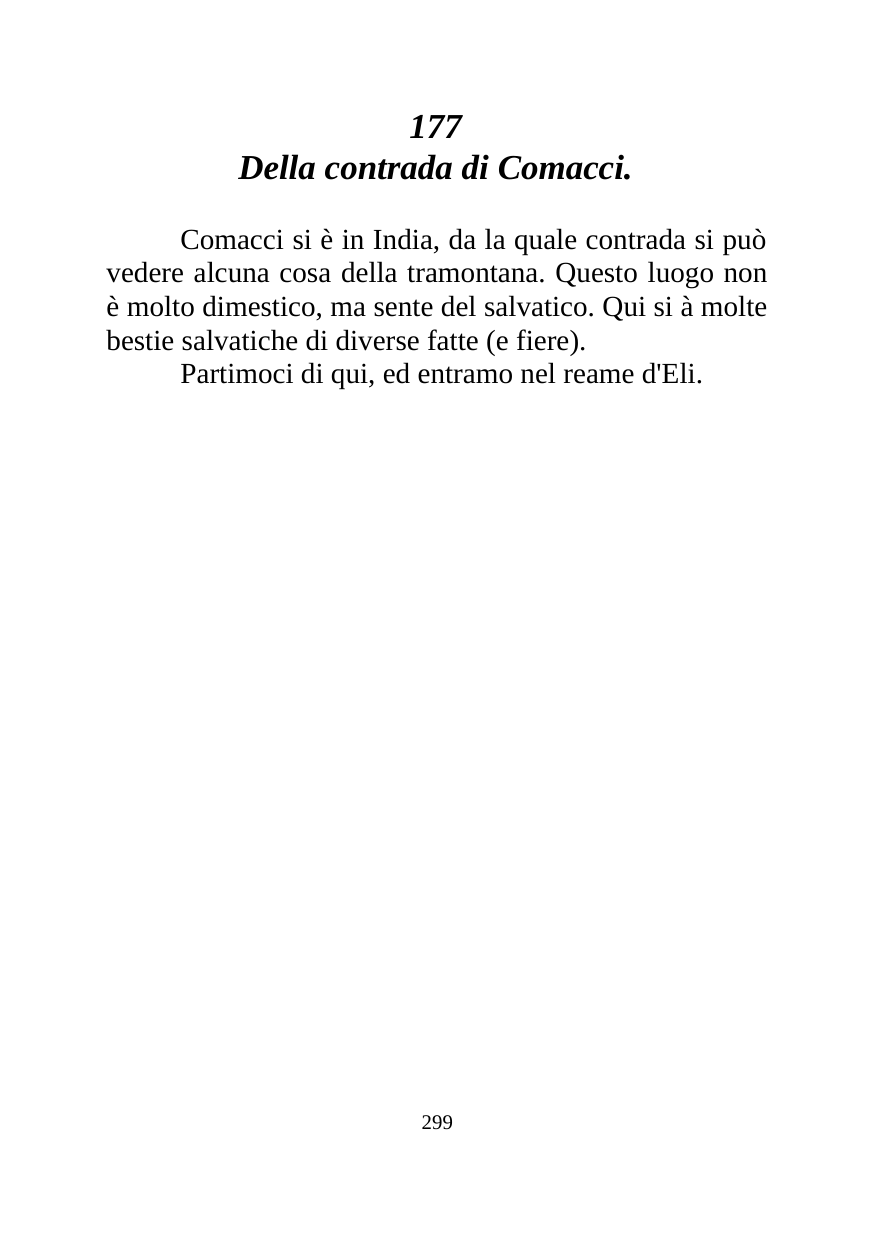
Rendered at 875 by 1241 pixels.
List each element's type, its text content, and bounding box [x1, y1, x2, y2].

subtitle 177 Della contrada di Comacci. [106, 106, 768, 187]
text Comacci si è in India, da la quale contrada si può vedere alcuna cosa della tramontana. Questo luogo non è molto dimestico, ma sente del salvatico. Qui si à molte bestie salvatiche di diverse fatte (e fiere). [106, 222, 768, 356]
text Partimoci di qui, ed entramo nel reame d'Eli. [106, 356, 768, 390]
